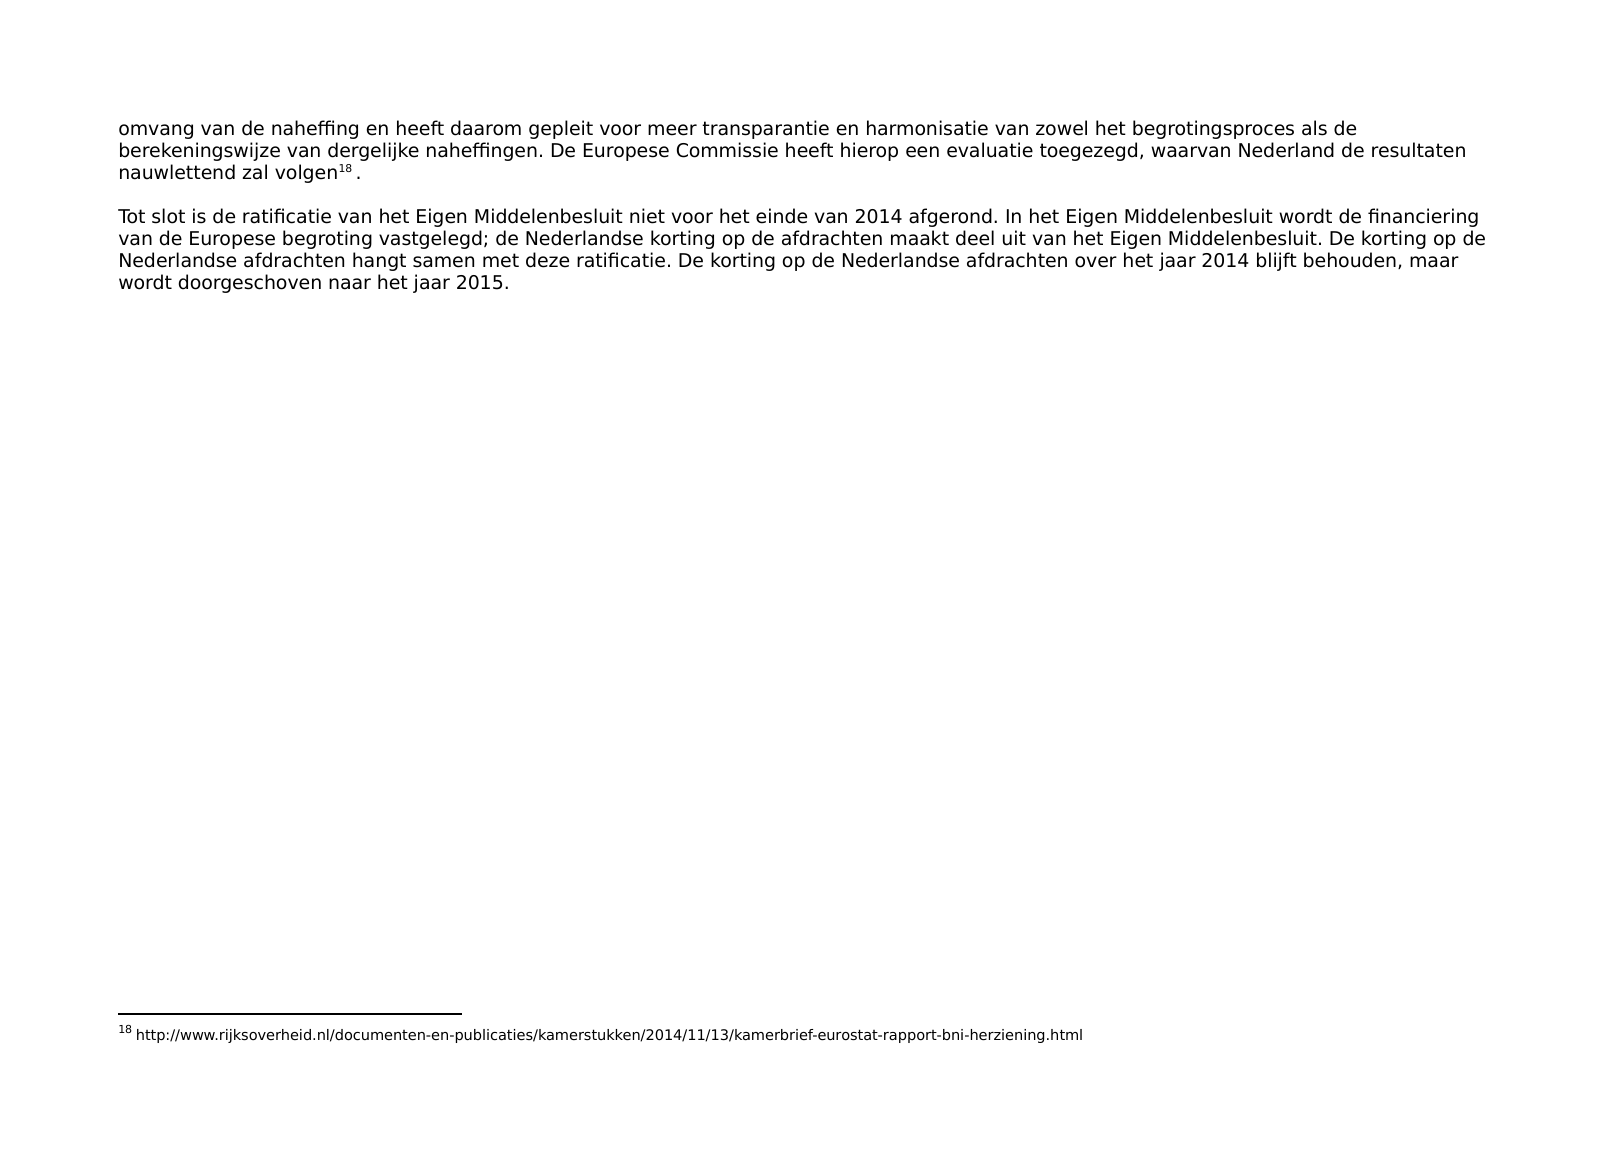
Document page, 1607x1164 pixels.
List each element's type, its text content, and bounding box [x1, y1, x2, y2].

text http://www.rijksoverheid.nl/documenten-en-publicaties/kamerstukken/2014/11/13/kamerbrief-eurostat-rapport-bni-herziening.html [118, 1023, 1488, 1045]
text omvang van de naheffing en heeft daarom gepleit voor meer transparantie en harmonisatie van zowel het begrotingsproces als de berekeningswijze van dergelijke naheffingen. De Europese Commissie heeft hierop een evaluatie toegezegd, waarvan Nederland de resultaten nauwlettend zal volgen. [118, 118, 1488, 184]
text Tot slot is de ratificatie van het Eigen Middelenbesluit niet voor het einde van 2014 afgerond. In het Eigen Middelenbesluit wordt de financiering van de Europese begroting vastgelegd; de Nederlandse korting op de afdrachten maakt deel uit van het Eigen Middelenbesluit. De korting op de Nederlandse afdrachten hangt samen met deze ratificatie. De korting op de Nederlandse afdrachten over het jaar 2014 blijft behouden, maar wordt doorgeschoven naar het jaar 2015. [118, 206, 1488, 294]
